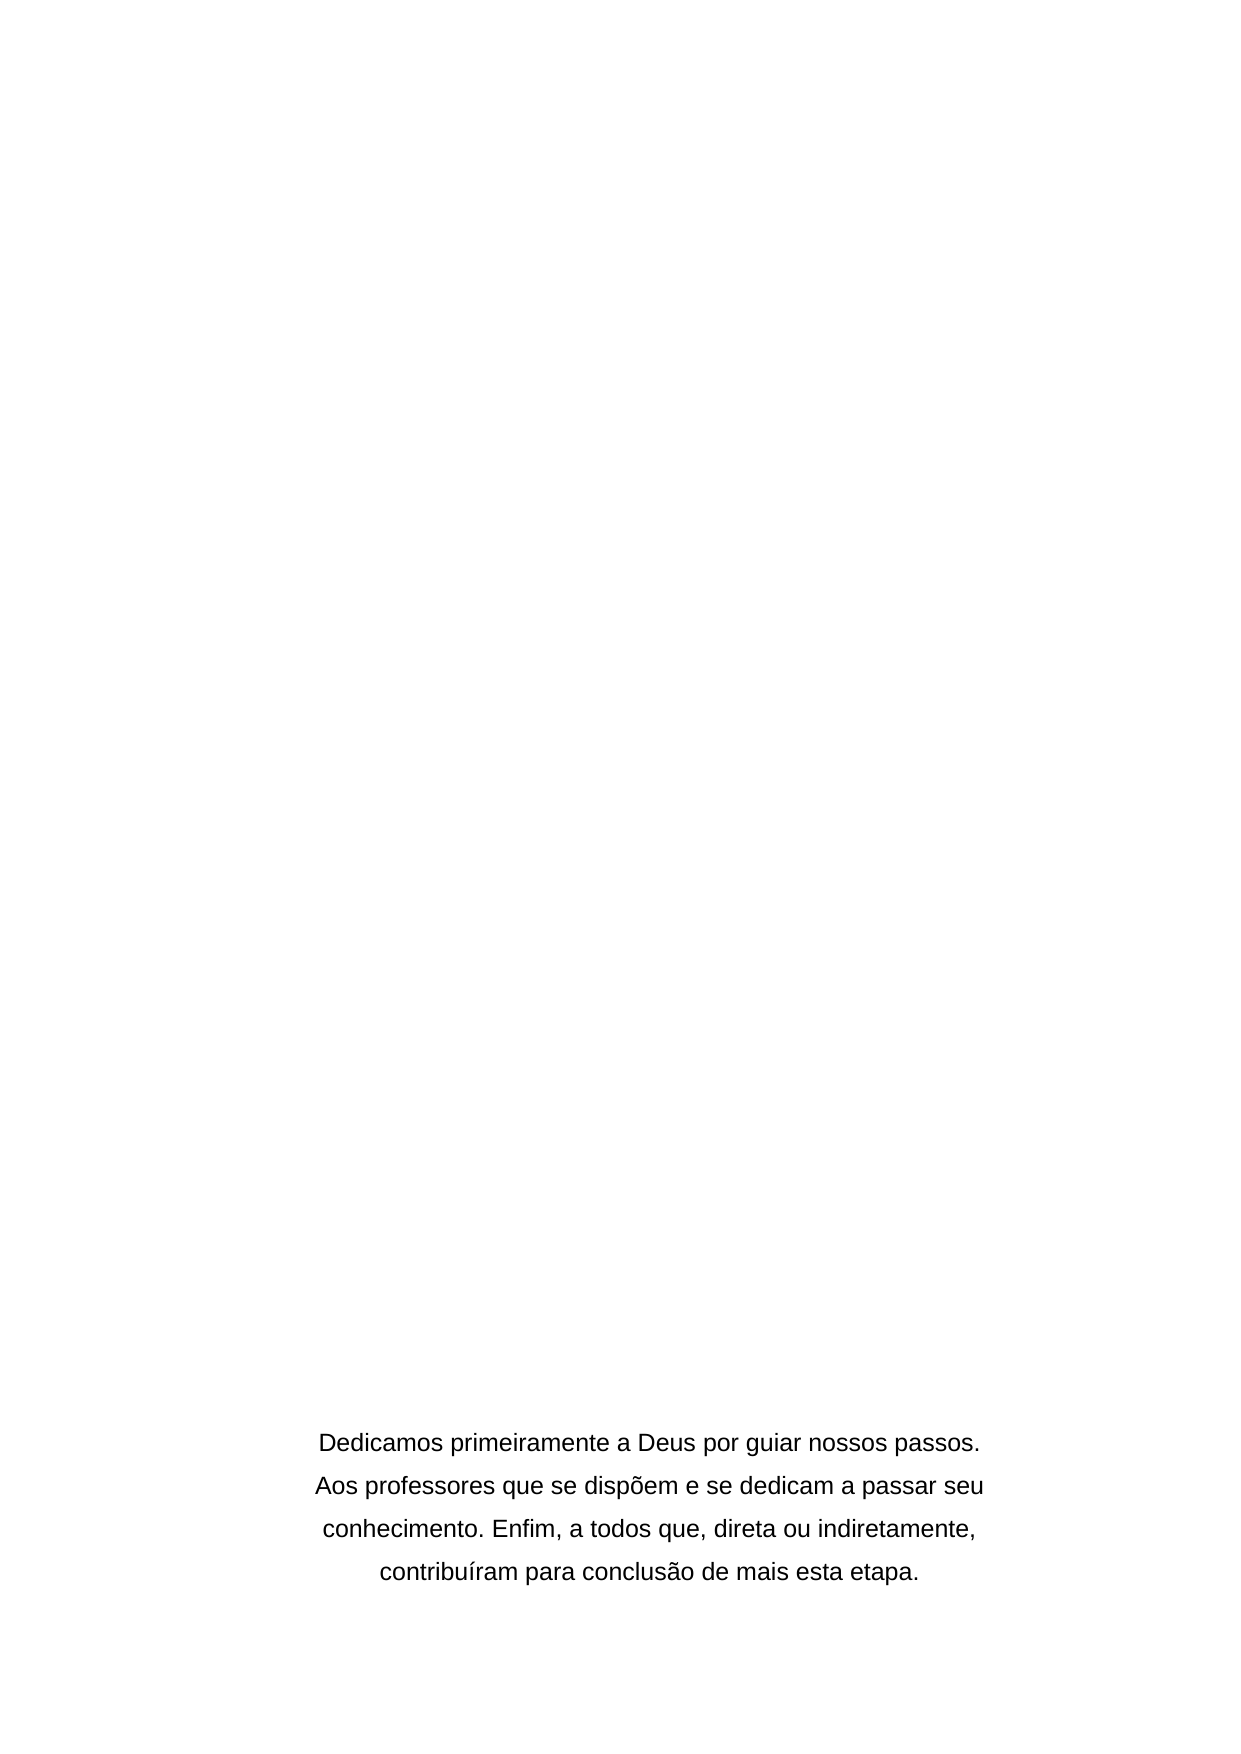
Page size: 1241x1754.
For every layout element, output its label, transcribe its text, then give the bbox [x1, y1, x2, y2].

text Dedicamos primeiramente a Deus por guiar nossos passos. Aos professores que se dispõem e se dedicam a passar seu conhecimento. Enfim, a todos que, direta ou indiretamente, contribuíram para conclusão de mais esta etapa. [295, 1428, 1004, 1586]
